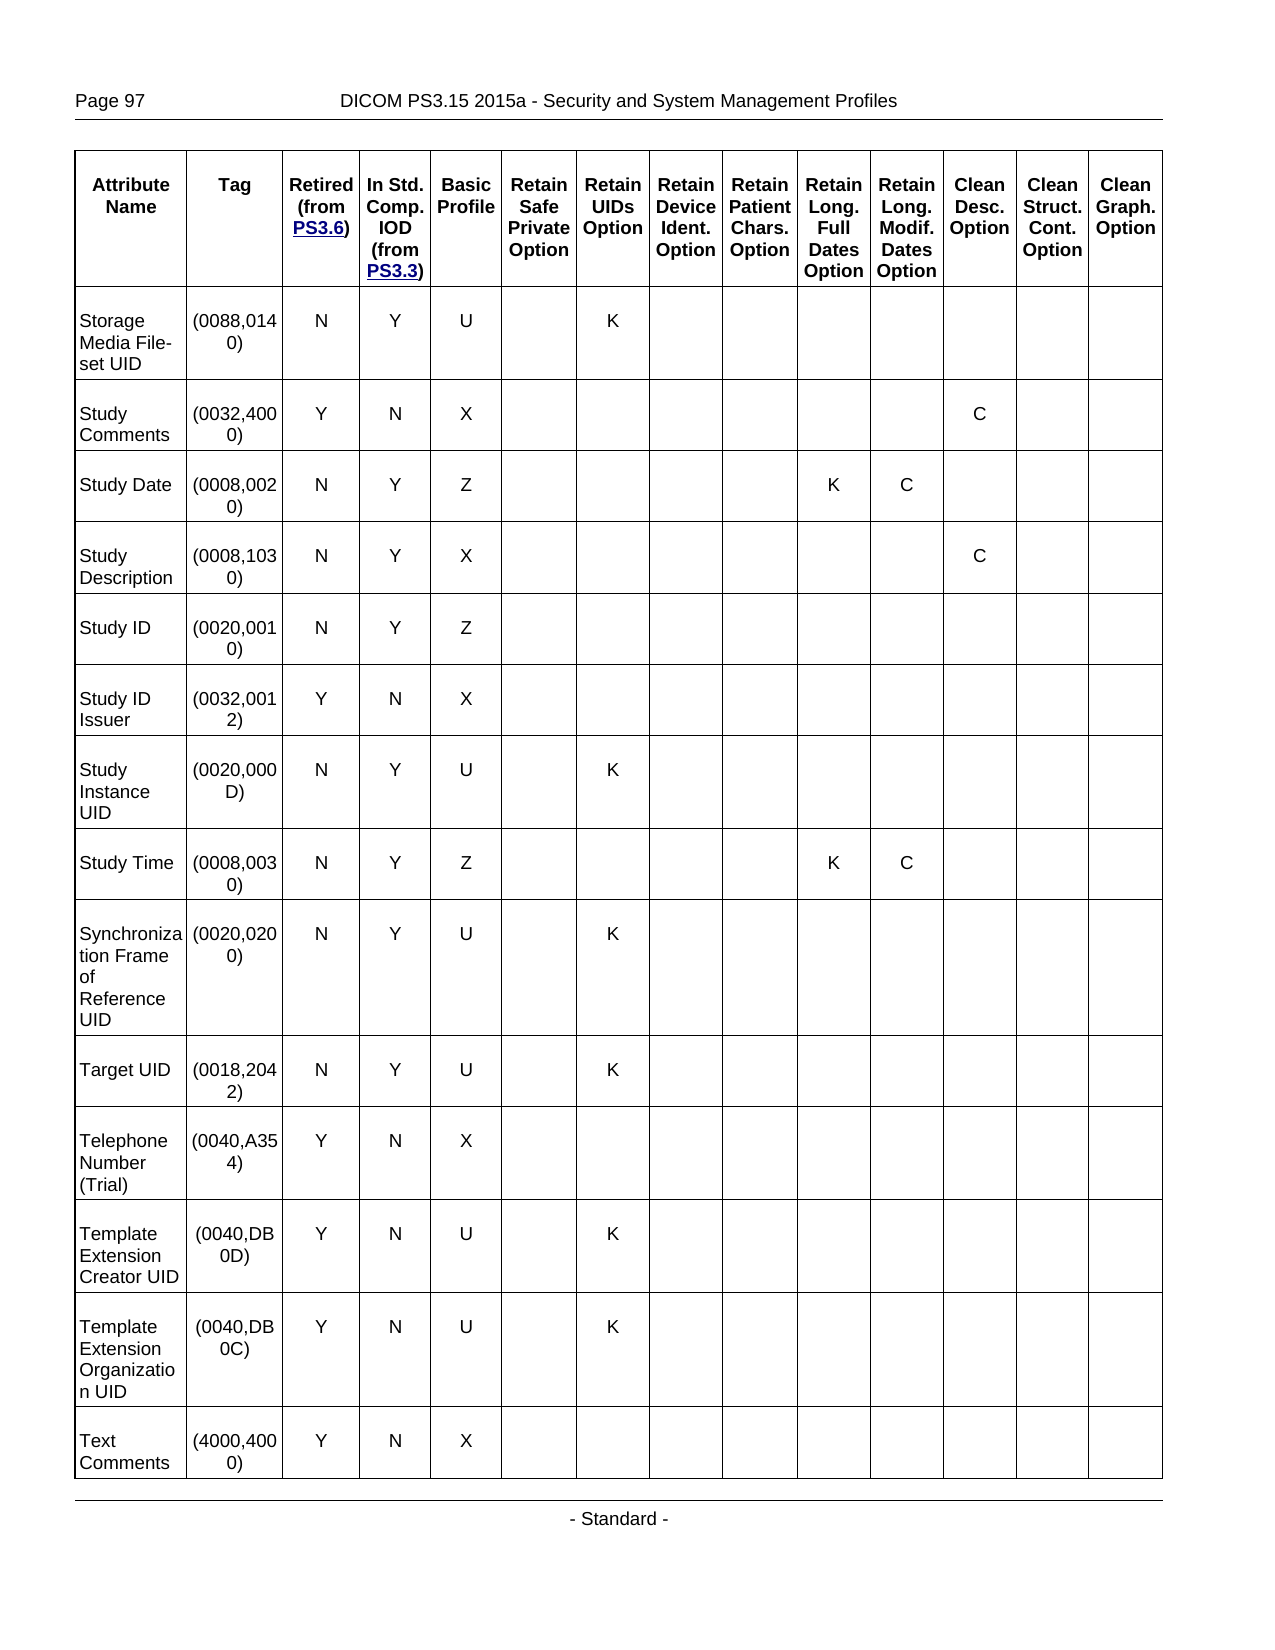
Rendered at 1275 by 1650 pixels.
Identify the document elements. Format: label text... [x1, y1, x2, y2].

table_cell [1089, 900, 1162, 1035]
table_cell [502, 1036, 576, 1106]
table_cell U [431, 1200, 501, 1292]
table_cell Y [283, 665, 359, 735]
table_cell [1089, 522, 1162, 592]
table_cell N [360, 1293, 430, 1406]
table_cell [502, 287, 576, 379]
table_cell [1017, 1036, 1088, 1106]
table_cell [1089, 1107, 1162, 1199]
table_cell (0088,0140) [187, 287, 282, 379]
table_cell [871, 1407, 943, 1477]
table_cell [650, 522, 722, 592]
table_cell [1017, 594, 1088, 664]
table_cell [871, 1107, 943, 1199]
table_cell (0008,1030) [187, 522, 282, 592]
table_cell N [283, 736, 359, 828]
table_cell K [798, 829, 870, 899]
table_cell [502, 1200, 576, 1292]
table_cell [798, 1036, 870, 1106]
table_cell [1017, 1200, 1088, 1292]
table_cell N [283, 1036, 359, 1106]
table_cell [650, 594, 722, 664]
table_cell [871, 1036, 943, 1106]
table_cell [798, 522, 870, 592]
table_cell [502, 736, 576, 828]
table_cell [944, 1107, 1016, 1199]
table_header In Std. Comp. IOD (from PS3.3) [360, 151, 430, 286]
table_cell [650, 736, 722, 828]
table_cell [1017, 522, 1088, 592]
table_cell [723, 829, 797, 899]
table_cell [871, 665, 943, 735]
table_cell [723, 1407, 797, 1477]
table_cell N [283, 451, 359, 521]
table_cell (0020,000D) [187, 736, 282, 828]
table_cell [798, 594, 870, 664]
table_cell C [871, 451, 943, 521]
table_cell X [431, 522, 501, 592]
table_header Retain UIDs Option [577, 151, 649, 286]
table_header Retired (from PS3.6) [283, 151, 359, 286]
table_cell [1089, 1200, 1162, 1292]
table_cell [723, 1036, 797, 1106]
table_cell Text Comments [76, 1407, 186, 1477]
table_cell Synchronization Frame of Reference UID [76, 900, 186, 1035]
table_cell N [283, 900, 359, 1035]
table_cell U [431, 1293, 501, 1406]
table_cell (0040,DB0D) [187, 1200, 282, 1292]
table_cell X [431, 380, 501, 450]
table_cell K [577, 1036, 649, 1106]
table_cell (0040,A354) [187, 1107, 282, 1199]
table_cell [871, 900, 943, 1035]
table_cell [944, 1293, 1016, 1406]
table_cell [798, 736, 870, 828]
table_cell Study Description [76, 522, 186, 592]
table_cell [1089, 1293, 1162, 1406]
table_cell [871, 287, 943, 379]
table_cell [1089, 594, 1162, 664]
table_cell Y [360, 829, 430, 899]
table_cell [1017, 829, 1088, 899]
table_cell [1089, 451, 1162, 521]
table_cell [871, 1293, 943, 1406]
table_cell [944, 594, 1016, 664]
table_cell [502, 665, 576, 735]
table_cell X [431, 665, 501, 735]
table_cell [650, 1107, 722, 1199]
table_cell [723, 287, 797, 379]
table_cell [650, 665, 722, 735]
table_cell [1089, 287, 1162, 379]
table_header Retain Long. Modif. Dates Option [871, 151, 943, 286]
table_cell [502, 594, 576, 664]
table_cell (0040,DB0C) [187, 1293, 282, 1406]
table_cell [798, 1200, 870, 1292]
table_cell [1089, 736, 1162, 828]
table_cell Study ID Issuer [76, 665, 186, 735]
table_cell [650, 380, 722, 450]
table_cell [577, 665, 649, 735]
table_cell [1089, 1407, 1162, 1477]
table_cell C [944, 380, 1016, 450]
table_cell [723, 594, 797, 664]
table_header Basic Profile [431, 151, 501, 286]
table_cell N [283, 522, 359, 592]
table_cell Z [431, 594, 501, 664]
table_cell U [431, 1036, 501, 1106]
table_cell (0018,2042) [187, 1036, 282, 1106]
table_cell Study Time [76, 829, 186, 899]
table_cell Y [283, 1107, 359, 1199]
table_cell [1089, 1036, 1162, 1106]
table_cell (4000,4000) [187, 1407, 282, 1477]
table_cell K [577, 900, 649, 1035]
table_cell [798, 287, 870, 379]
table_cell Y [360, 451, 430, 521]
table_cell Y [360, 287, 430, 379]
table_cell Y [360, 900, 430, 1035]
table_cell [944, 900, 1016, 1035]
table_cell [723, 380, 797, 450]
table_cell [871, 522, 943, 592]
table_cell Y [360, 522, 430, 592]
table_cell Template Extension Creator UID [76, 1200, 186, 1292]
table_cell Y [283, 1293, 359, 1406]
table_cell [502, 522, 576, 592]
table_cell N [360, 1200, 430, 1292]
table_cell X [431, 1107, 501, 1199]
table_cell K [577, 1293, 649, 1406]
table_cell [723, 1200, 797, 1292]
table_cell [650, 287, 722, 379]
table_cell Z [431, 451, 501, 521]
table_header Retain Long. Full Dates Option [798, 151, 870, 286]
table_cell [1089, 380, 1162, 450]
table_cell [1017, 380, 1088, 450]
table_cell U [431, 287, 501, 379]
table_cell [650, 451, 722, 521]
table_cell [798, 1107, 870, 1199]
table_cell [502, 451, 576, 521]
table_cell N [283, 594, 359, 664]
table_cell (0032,4000) [187, 380, 282, 450]
table_cell Study ID [76, 594, 186, 664]
table_cell [798, 380, 870, 450]
table_cell [650, 1036, 722, 1106]
table_cell [1017, 1107, 1088, 1199]
table_cell [871, 1200, 943, 1292]
table_cell Template Extension Organization UID [76, 1293, 186, 1406]
table_cell [1017, 900, 1088, 1035]
table_cell K [577, 736, 649, 828]
table_cell [944, 665, 1016, 735]
table_cell [723, 900, 797, 1035]
table_cell [798, 665, 870, 735]
table_header Clean Desc. Option [944, 151, 1016, 286]
table_cell [577, 522, 649, 592]
table_header Retain Device Ident. Option [650, 151, 722, 286]
table_cell [798, 900, 870, 1035]
table_cell [502, 380, 576, 450]
table_cell [723, 451, 797, 521]
table_cell Y [283, 380, 359, 450]
table_cell [944, 287, 1016, 379]
table_cell Study Instance UID [76, 736, 186, 828]
table_cell [650, 1293, 722, 1406]
table_cell [871, 380, 943, 450]
table_cell [944, 736, 1016, 828]
table_cell N [360, 1107, 430, 1199]
table_cell Target UID [76, 1036, 186, 1106]
table_cell C [944, 522, 1016, 592]
table_cell [1017, 287, 1088, 379]
table_cell U [431, 736, 501, 828]
table_cell (0020,0200) [187, 900, 282, 1035]
table_cell X [431, 1407, 501, 1477]
table_cell C [871, 829, 943, 899]
table_header Tag [187, 151, 282, 286]
table_cell [723, 1293, 797, 1406]
table_cell N [360, 380, 430, 450]
table_cell [871, 594, 943, 664]
table_cell [944, 1200, 1016, 1292]
table_cell [577, 451, 649, 521]
table_header Clean Struct. Cont. Option [1017, 151, 1088, 286]
table_cell (0008,0020) [187, 451, 282, 521]
table_cell [502, 1293, 576, 1406]
table_cell Study Date [76, 451, 186, 521]
table_cell [798, 1407, 870, 1477]
table_cell (0008,0030) [187, 829, 282, 899]
table_cell Y [360, 1036, 430, 1106]
table_cell [577, 1407, 649, 1477]
table_cell Storage Media File-set UID [76, 287, 186, 379]
table_cell [723, 1107, 797, 1199]
table_cell Y [360, 736, 430, 828]
table_cell [723, 665, 797, 735]
table_cell [502, 900, 576, 1035]
table_cell [944, 1407, 1016, 1477]
table_cell [944, 451, 1016, 521]
table_cell Z [431, 829, 501, 899]
table_cell [650, 1407, 722, 1477]
table_cell Y [283, 1407, 359, 1477]
table_cell [577, 1107, 649, 1199]
table_cell [502, 1407, 576, 1477]
table_cell Study Comments [76, 380, 186, 450]
table_cell N [283, 287, 359, 379]
table_cell N [360, 665, 430, 735]
table_cell K [577, 287, 649, 379]
table_cell [502, 829, 576, 899]
table_cell [1017, 1293, 1088, 1406]
table_cell Telephone Number (Trial) [76, 1107, 186, 1199]
table_cell [502, 1107, 576, 1199]
table_cell U [431, 900, 501, 1035]
table_cell K [798, 451, 870, 521]
table_cell [1017, 1407, 1088, 1477]
table_cell [944, 829, 1016, 899]
table_cell [944, 1036, 1016, 1106]
table_cell [1017, 736, 1088, 828]
table_cell [577, 380, 649, 450]
table_header Retain Safe Private Option [502, 151, 576, 286]
table_cell (0020,0010) [187, 594, 282, 664]
table_cell [577, 829, 649, 899]
table_cell [723, 736, 797, 828]
table_cell N [360, 1407, 430, 1477]
table_header Retain Patient Chars. Option [723, 151, 797, 286]
table_cell [1017, 451, 1088, 521]
table_cell [1089, 665, 1162, 735]
table_cell [871, 736, 943, 828]
table_cell Y [360, 594, 430, 664]
table_cell [650, 829, 722, 899]
table_cell [1089, 829, 1162, 899]
table_header Clean Graph. Option [1089, 151, 1162, 286]
table_cell [650, 1200, 722, 1292]
table_cell K [577, 1200, 649, 1292]
table_cell [650, 900, 722, 1035]
table_cell [723, 522, 797, 592]
table_cell [1017, 665, 1088, 735]
table_cell [577, 594, 649, 664]
table_cell (0032,0012) [187, 665, 282, 735]
table_cell Y [283, 1200, 359, 1292]
table_cell [798, 1293, 870, 1406]
table_cell N [283, 829, 359, 899]
table_header Attribute Name [76, 151, 186, 286]
